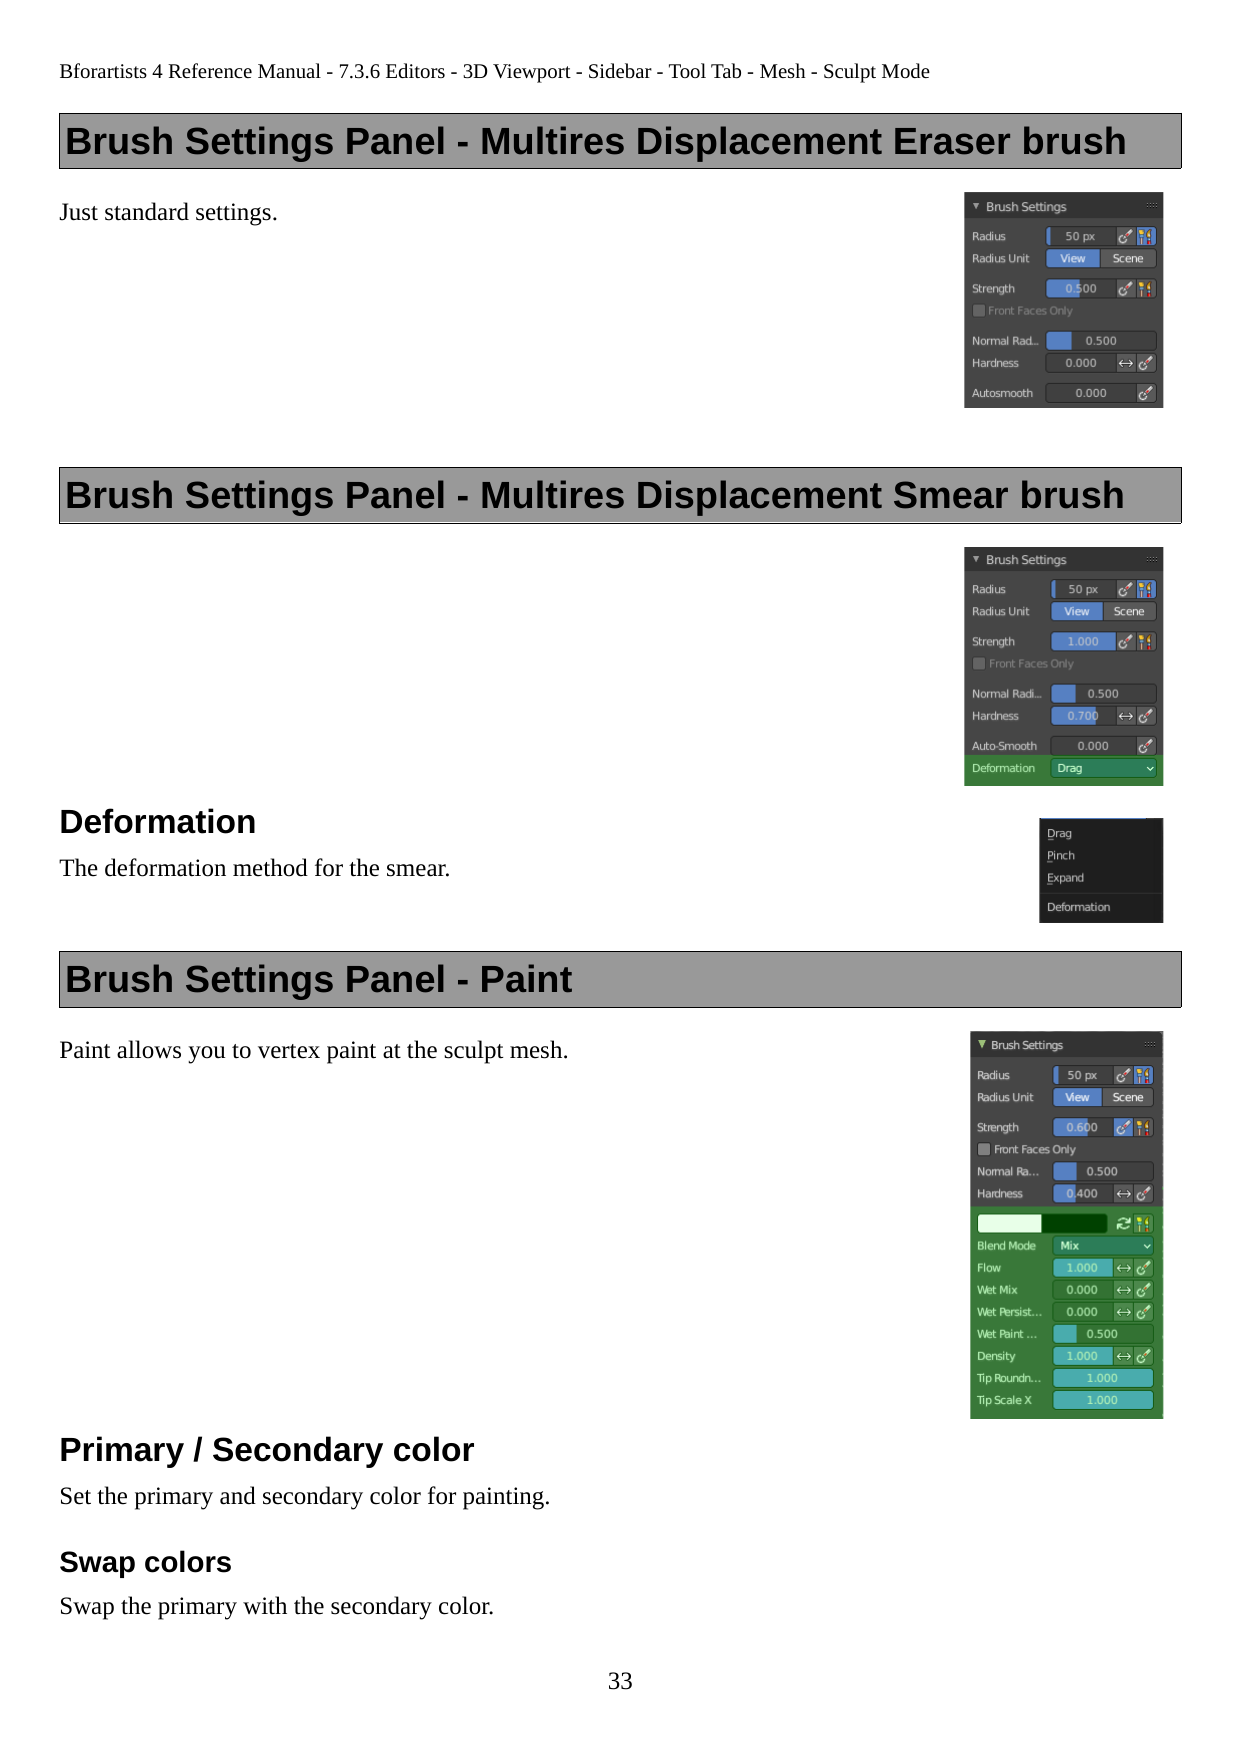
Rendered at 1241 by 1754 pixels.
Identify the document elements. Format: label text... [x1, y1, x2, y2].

subtitle Swap colors [59, 1545, 1181, 1579]
table_header Brush Settings Panel - Multires Displacement Smear brush [60, 468, 1181, 522]
text Swap the primary with the secondary color. [59, 1591, 1181, 1620]
text Set the primary and secondary color for painting. [59, 1481, 1181, 1510]
subtitle Primary / Secondary color [59, 1430, 1181, 1469]
table_header Brush Settings Panel - Multires Displacement Eraser brush [60, 114, 1181, 168]
text The deformation method for the smear. [59, 853, 1039, 882]
picture [1039, 818, 1164, 923]
picture [964, 547, 1164, 786]
picture [970, 1031, 1164, 1419]
table_header Brush Settings Panel - Paint [60, 952, 1181, 1007]
subtitle Deformation [59, 802, 1181, 841]
text Just standard settings. [59, 197, 964, 225]
picture [964, 192, 1164, 408]
text [1164, 197, 1181, 225]
text Paint allows you to vertex paint at the sculpt mesh. [59, 1036, 970, 1064]
